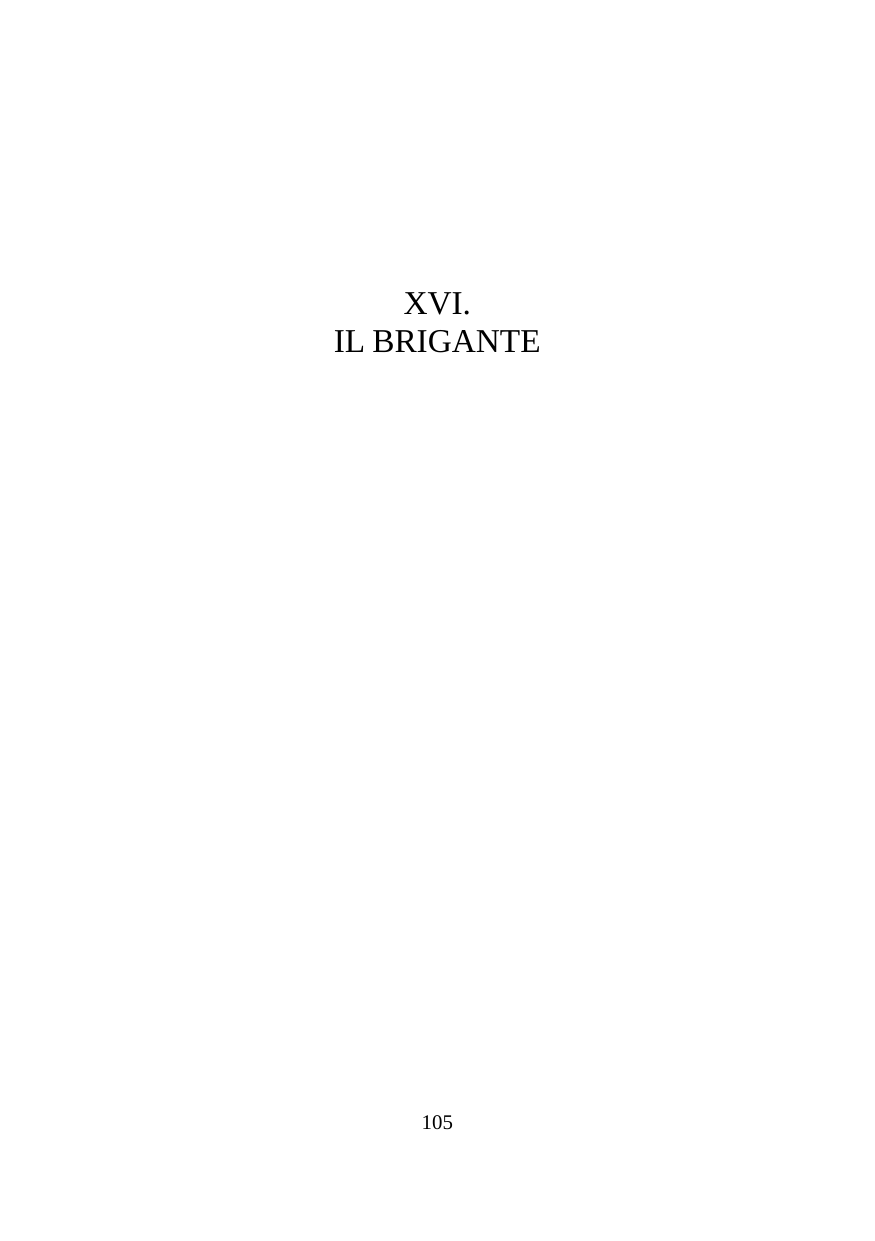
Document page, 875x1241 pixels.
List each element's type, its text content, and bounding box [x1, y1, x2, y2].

subtitle XVI. IL BRIGANTE [106, 283, 768, 360]
